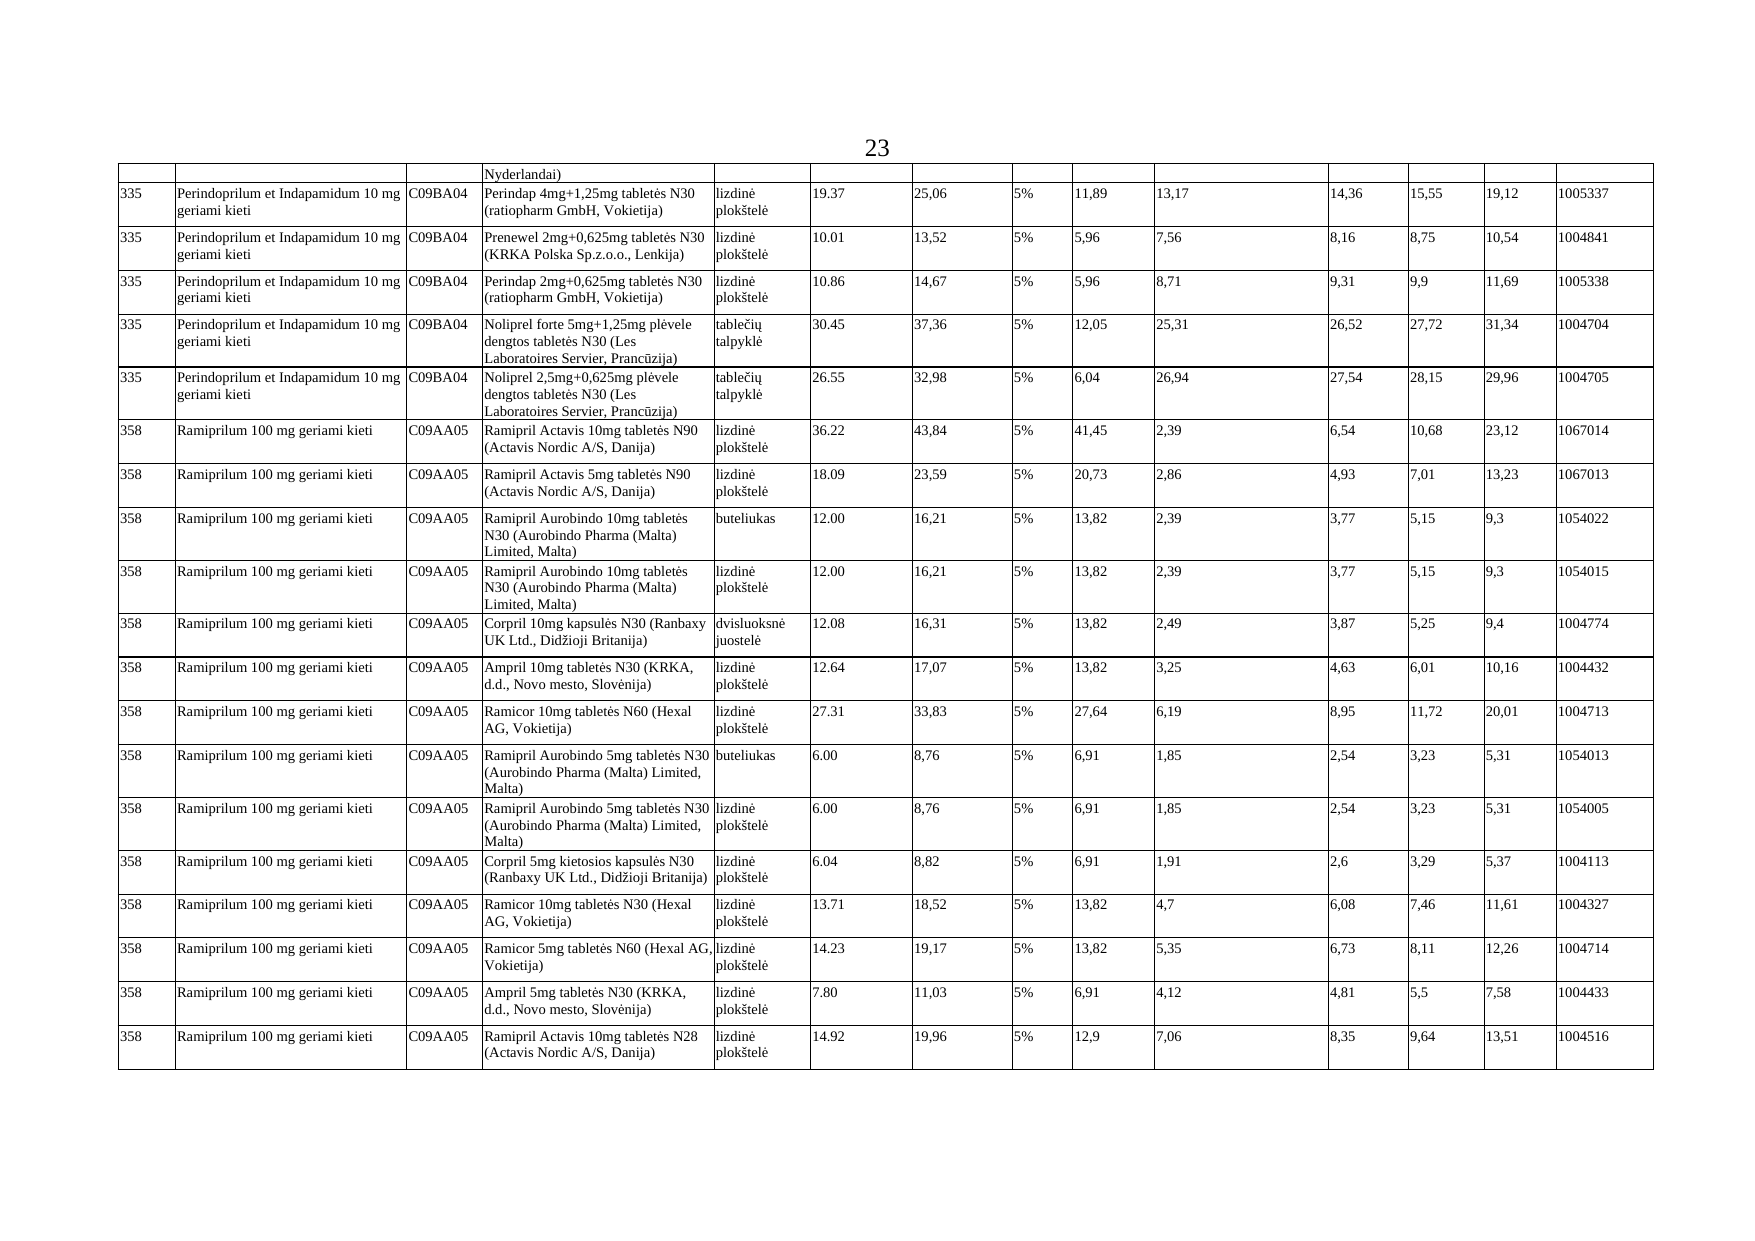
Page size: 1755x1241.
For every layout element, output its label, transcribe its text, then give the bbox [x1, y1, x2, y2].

table_cell Ramiprilum 100 mg geriami kieti [176, 420, 406, 463]
table_cell Nyderlandai) [483, 164, 714, 182]
table_cell Ramiprilum 100 mg geriami kieti [176, 614, 406, 656]
table_cell 2,39 [1155, 508, 1328, 560]
table_cell 5% [1013, 982, 1072, 1025]
table_cell C09AA05 [407, 561, 482, 613]
table_cell 11,03 [913, 982, 1012, 1025]
table_cell lizdinė plokštelė [715, 561, 810, 613]
table_cell 5% [1013, 508, 1072, 560]
table_cell C09AA05 [407, 701, 482, 744]
table_cell Ramicor 10mg tabletės N60 (Hexal AG, Vokietija) [483, 701, 714, 744]
table_cell 7,46 [1409, 895, 1484, 937]
table_cell 6,08 [1329, 895, 1408, 937]
table_cell 20,01 [1485, 701, 1556, 744]
table_cell 9,3 [1485, 561, 1556, 613]
table_cell 5,15 [1409, 561, 1484, 613]
table_cell 6,91 [1073, 798, 1154, 850]
table_cell 5% [1013, 561, 1072, 613]
table_cell 1004713 [1557, 701, 1653, 744]
table_cell C09AA05 [407, 614, 482, 656]
table_cell 16,21 [913, 508, 1012, 560]
table_cell lizdinė plokštelė [715, 658, 810, 700]
table_cell Ramiprilum 100 mg geriami kieti [176, 701, 406, 744]
table_cell 27.31 [811, 701, 912, 744]
table_cell tablečių talpyklė [715, 315, 810, 366]
table_cell 1004841 [1557, 227, 1653, 270]
table_cell 358 [119, 1026, 175, 1068]
table_cell [811, 164, 912, 182]
table_cell 9,31 [1329, 271, 1408, 313]
table_cell C09BA04 [407, 315, 482, 366]
table_cell 2,39 [1155, 561, 1328, 613]
table_cell Noliprel 2,5mg+0,625mg plėvele dengtos tabletės N30 (Les Laboratoires Servier, Prancūzija) [483, 368, 714, 419]
table_cell Perindoprilum et Indapamidum 10 mg geriami kieti [176, 271, 406, 313]
table_cell 28,15 [1409, 368, 1484, 419]
table_cell C09AA05 [407, 982, 482, 1025]
table_cell lizdinė plokštelė [715, 227, 810, 270]
table_cell [913, 164, 1012, 182]
table_cell 13,51 [1485, 1026, 1556, 1068]
table_cell 27,54 [1329, 368, 1408, 419]
table_cell tablečių talpyklė [715, 368, 810, 419]
table_cell 5% [1013, 658, 1072, 700]
table_cell 358 [119, 614, 175, 656]
table_cell Ramipril Aurobindo 10mg tabletės N30 (Aurobindo Pharma (Malta) Limited, Malta) [483, 561, 714, 613]
table_cell 4,93 [1329, 464, 1408, 507]
table_cell 5% [1013, 701, 1072, 744]
table_cell 1067014 [1557, 420, 1653, 463]
table_cell Perindoprilum et Indapamidum 10 mg geriami kieti [176, 368, 406, 419]
table_cell 31,34 [1485, 315, 1556, 366]
table_cell 335 [119, 227, 175, 270]
table_cell 1004705 [1557, 368, 1653, 419]
table_cell C09AA05 [407, 745, 482, 797]
table_cell Ramiprilum 100 mg geriami kieti [176, 1026, 406, 1068]
table_cell 16,21 [913, 561, 1012, 613]
table_cell 5,25 [1409, 614, 1484, 656]
table_cell 1,91 [1155, 851, 1328, 893]
table_cell C09AA05 [407, 1026, 482, 1068]
table_cell 1005338 [1557, 271, 1653, 313]
table_cell 27,72 [1409, 315, 1484, 366]
table_cell 12,9 [1073, 1026, 1154, 1068]
table_cell 1004516 [1557, 1026, 1653, 1068]
table_cell 6.00 [811, 798, 912, 850]
table_cell 23,12 [1485, 420, 1556, 463]
table_cell 335 [119, 315, 175, 366]
table_cell [1557, 164, 1653, 182]
table_cell 6,01 [1409, 658, 1484, 700]
table_cell 5% [1013, 614, 1072, 656]
table_cell Ramicor 10mg tabletės N30 (Hexal AG, Vokietija) [483, 895, 714, 937]
table_cell lizdinė plokštelė [715, 420, 810, 463]
table_cell 5,96 [1073, 227, 1154, 270]
table_cell lizdinė plokštelė [715, 895, 810, 937]
table_cell C09BA04 [407, 183, 482, 226]
table_cell C09AA05 [407, 938, 482, 981]
table_cell 12.08 [811, 614, 912, 656]
table_cell 23,59 [913, 464, 1012, 507]
table_cell Ramipril Actavis 5mg tabletės N90 (Actavis Nordic A/S, Danija) [483, 464, 714, 507]
table_cell 6,91 [1073, 745, 1154, 797]
table_cell Ampril 5mg tabletės N30 (KRKA, d.d., Novo mesto, Slovėnija) [483, 982, 714, 1025]
table_cell 11,89 [1073, 183, 1154, 226]
table_cell 9,3 [1485, 508, 1556, 560]
table_cell 10,16 [1485, 658, 1556, 700]
table_cell 9,4 [1485, 614, 1556, 656]
table_cell 17,07 [913, 658, 1012, 700]
table_cell 358 [119, 508, 175, 560]
table_cell 5% [1013, 464, 1072, 507]
table_cell Ramipril Actavis 10mg tabletės N90 (Actavis Nordic A/S, Danija) [483, 420, 714, 463]
table_cell 13.71 [811, 895, 912, 937]
table_cell 6.00 [811, 745, 912, 797]
table_cell 14.23 [811, 938, 912, 981]
table_cell 358 [119, 561, 175, 613]
table_cell 32,98 [913, 368, 1012, 419]
table_cell Perindap 2mg+0,625mg tabletės N30 (ratiopharm GmbH, Vokietija) [483, 271, 714, 313]
table_cell 5% [1013, 420, 1072, 463]
table_cell 2,49 [1155, 614, 1328, 656]
table_cell Ramiprilum 100 mg geriami kieti [176, 851, 406, 893]
table_cell C09AA05 [407, 464, 482, 507]
table_cell [1073, 164, 1154, 182]
table_cell Ramipril Aurobindo 10mg tabletės N30 (Aurobindo Pharma (Malta) Limited, Malta) [483, 508, 714, 560]
table_cell 358 [119, 982, 175, 1025]
table_cell 13,82 [1073, 938, 1154, 981]
table_cell 26,94 [1155, 368, 1328, 419]
table_cell 25,06 [913, 183, 1012, 226]
table_cell [119, 164, 175, 182]
table_cell 18.09 [811, 464, 912, 507]
table_cell 5% [1013, 227, 1072, 270]
table_cell Ramipril Aurobindo 5mg tabletės N30 (Aurobindo Pharma (Malta) Limited, Malta) [483, 745, 714, 797]
table_cell 1004113 [1557, 851, 1653, 893]
table_cell 5,37 [1485, 851, 1556, 893]
table_cell lizdinė plokštelė [715, 798, 810, 850]
table_cell 8,76 [913, 798, 1012, 850]
table_cell Ampril 10mg tabletės N30 (KRKA, d.d., Novo mesto, Slovėnija) [483, 658, 714, 700]
table_cell 11,61 [1485, 895, 1556, 937]
table_cell 8,16 [1329, 227, 1408, 270]
table_cell 7,06 [1155, 1026, 1328, 1068]
table_cell 8,82 [913, 851, 1012, 893]
table_cell 3,25 [1155, 658, 1328, 700]
table_cell 1054005 [1557, 798, 1653, 850]
table_cell 37,36 [913, 315, 1012, 366]
table_cell 12,05 [1073, 315, 1154, 366]
table_cell 12.00 [811, 561, 912, 613]
table_cell C09BA04 [407, 368, 482, 419]
table_cell 4,7 [1155, 895, 1328, 937]
table_cell Ramiprilum 100 mg geriami kieti [176, 798, 406, 850]
table_cell [176, 164, 406, 182]
table_cell 3,87 [1329, 614, 1408, 656]
table_cell 358 [119, 895, 175, 937]
table_cell lizdinė plokštelė [715, 938, 810, 981]
table_cell 1004774 [1557, 614, 1653, 656]
table_cell Ramiprilum 100 mg geriami kieti [176, 508, 406, 560]
table_cell 8,76 [913, 745, 1012, 797]
table_cell 4,81 [1329, 982, 1408, 1025]
table_cell 358 [119, 851, 175, 893]
table_cell Ramipril Actavis 10mg tabletės N28 (Actavis Nordic A/S, Danija) [483, 1026, 714, 1068]
table_cell Ramiprilum 100 mg geriami kieti [176, 561, 406, 613]
table_cell 3,23 [1409, 798, 1484, 850]
table_cell [1329, 164, 1408, 182]
table_cell 5% [1013, 938, 1072, 981]
table_cell 10.86 [811, 271, 912, 313]
table_cell 11,69 [1485, 271, 1556, 313]
table_cell 14,36 [1329, 183, 1408, 226]
table_cell 20,73 [1073, 464, 1154, 507]
table_cell Ramiprilum 100 mg geriami kieti [176, 658, 406, 700]
table_cell 13,82 [1073, 508, 1154, 560]
table_cell buteliukas [715, 745, 810, 797]
table_cell 335 [119, 183, 175, 226]
table_cell 13,82 [1073, 614, 1154, 656]
table_cell 5% [1013, 1026, 1072, 1068]
table_cell 8,11 [1409, 938, 1484, 981]
table_cell 13,82 [1073, 658, 1154, 700]
table_cell 335 [119, 271, 175, 313]
table_cell 29,96 [1485, 368, 1556, 419]
table_cell 1004704 [1557, 315, 1653, 366]
table_cell 1067013 [1557, 464, 1653, 507]
table_cell 13,52 [913, 227, 1012, 270]
table_cell 12.00 [811, 508, 912, 560]
table_cell C09AA05 [407, 798, 482, 850]
table_cell 33,83 [913, 701, 1012, 744]
table_cell 19,96 [913, 1026, 1012, 1068]
table_cell 9,9 [1409, 271, 1484, 313]
table_cell 16,31 [913, 614, 1012, 656]
table_cell 358 [119, 658, 175, 700]
table_cell 1004432 [1557, 658, 1653, 700]
table_cell [1155, 164, 1328, 182]
table_cell Ramiprilum 100 mg geriami kieti [176, 745, 406, 797]
table_cell C09BA04 [407, 227, 482, 270]
table_cell 13,23 [1485, 464, 1556, 507]
table_cell 13,82 [1073, 895, 1154, 937]
table_cell 3,77 [1329, 561, 1408, 613]
table_cell 6,54 [1329, 420, 1408, 463]
table_cell Perindap 4mg+1,25mg tabletės N30 (ratiopharm GmbH, Vokietija) [483, 183, 714, 226]
table_cell 358 [119, 701, 175, 744]
table_cell Ramiprilum 100 mg geriami kieti [176, 464, 406, 507]
table_cell lizdinė plokštelė [715, 851, 810, 893]
table_cell lizdinė plokštelė [715, 701, 810, 744]
table_cell 1054015 [1557, 561, 1653, 613]
table_cell lizdinė plokštelė [715, 183, 810, 226]
table_cell 6,73 [1329, 938, 1408, 981]
table_cell 2,54 [1329, 745, 1408, 797]
table_cell 1,85 [1155, 745, 1328, 797]
table_cell 5% [1013, 368, 1072, 419]
table_cell 1054022 [1557, 508, 1653, 560]
table_cell [715, 164, 810, 182]
table_cell lizdinė plokštelė [715, 271, 810, 313]
table_cell 7.80 [811, 982, 912, 1025]
table_cell 8,95 [1329, 701, 1408, 744]
table_cell 9,64 [1409, 1026, 1484, 1068]
table_cell 5% [1013, 315, 1072, 366]
table_cell 19,12 [1485, 183, 1556, 226]
table_cell 358 [119, 745, 175, 797]
table_cell Ramiprilum 100 mg geriami kieti [176, 982, 406, 1025]
table_cell 18,52 [913, 895, 1012, 937]
table_cell Ramipril Aurobindo 5mg tabletės N30 (Aurobindo Pharma (Malta) Limited, Malta) [483, 798, 714, 850]
table_cell 358 [119, 798, 175, 850]
table_cell 15,55 [1409, 183, 1484, 226]
table_cell 1054013 [1557, 745, 1653, 797]
table_cell 8,75 [1409, 227, 1484, 270]
table_cell 1004433 [1557, 982, 1653, 1025]
table_cell 30.45 [811, 315, 912, 366]
table_cell 2,6 [1329, 851, 1408, 893]
table_cell 6.04 [811, 851, 912, 893]
table_cell 6,04 [1073, 368, 1154, 419]
table_cell 11,72 [1409, 701, 1484, 744]
table_cell 14,67 [913, 271, 1012, 313]
table_cell 6,19 [1155, 701, 1328, 744]
table_cell C09AA05 [407, 658, 482, 700]
table_cell 7,58 [1485, 982, 1556, 1025]
table_cell [1013, 164, 1072, 182]
table_cell Noliprel forte 5mg+1,25mg plėvele dengtos tabletės N30 (Les Laboratoires Servier, Prancūzija) [483, 315, 714, 366]
table_cell 5,96 [1073, 271, 1154, 313]
table_cell 335 [119, 368, 175, 419]
table_cell 3,77 [1329, 508, 1408, 560]
table_cell 5% [1013, 745, 1072, 797]
table_cell 1,85 [1155, 798, 1328, 850]
table_cell 5% [1013, 895, 1072, 937]
table_cell 5,31 [1485, 798, 1556, 850]
table_cell 6,91 [1073, 982, 1154, 1025]
table_cell 358 [119, 464, 175, 507]
table_cell 19,17 [913, 938, 1012, 981]
table_cell Corpril 10mg kapsulės N30 (Ranbaxy UK Ltd., Didžioji Britanija) [483, 614, 714, 656]
table_cell 19.37 [811, 183, 912, 226]
table_cell 13,82 [1073, 561, 1154, 613]
table_cell 36.22 [811, 420, 912, 463]
table_cell 6,91 [1073, 851, 1154, 893]
table_cell 7,56 [1155, 227, 1328, 270]
table_cell 10.01 [811, 227, 912, 270]
table_cell C09AA05 [407, 420, 482, 463]
table_cell [407, 164, 482, 182]
table_cell 12,26 [1485, 938, 1556, 981]
table_cell 10,68 [1409, 420, 1484, 463]
table_cell [1485, 164, 1556, 182]
table_cell 1004714 [1557, 938, 1653, 981]
table_cell 41,45 [1073, 420, 1154, 463]
table_cell 358 [119, 420, 175, 463]
table_cell Corpril 5mg kietosios kapsulės N30 (Ranbaxy UK Ltd., Didžioji Britanija) [483, 851, 714, 893]
table_cell dvisluoksnė juostelė [715, 614, 810, 656]
table_cell 43,84 [913, 420, 1012, 463]
table_cell [1409, 164, 1484, 182]
table_cell Ramicor 5mg tabletės N60 (Hexal AG, Vokietija) [483, 938, 714, 981]
table_cell buteliukas [715, 508, 810, 560]
table_cell Prenewel 2mg+0,625mg tabletės N30 (KRKA Polska Sp.z.o.o., Lenkija) [483, 227, 714, 270]
table_cell C09AA05 [407, 851, 482, 893]
table_cell 26,52 [1329, 315, 1408, 366]
table_cell 12.64 [811, 658, 912, 700]
table_cell Perindoprilum et Indapamidum 10 mg geriami kieti [176, 315, 406, 366]
table_cell 25,31 [1155, 315, 1328, 366]
table_cell 2,86 [1155, 464, 1328, 507]
table_cell 14.92 [811, 1026, 912, 1068]
table_cell 5,31 [1485, 745, 1556, 797]
table_cell 5% [1013, 851, 1072, 893]
table_cell 8,35 [1329, 1026, 1408, 1068]
table_cell 4,12 [1155, 982, 1328, 1025]
table_cell 13,17 [1155, 183, 1328, 226]
table_cell lizdinė plokštelė [715, 982, 810, 1025]
table_cell 4,63 [1329, 658, 1408, 700]
table_cell 3,29 [1409, 851, 1484, 893]
table_cell 5,5 [1409, 982, 1484, 1025]
table_cell 2,39 [1155, 420, 1328, 463]
table_cell 5% [1013, 271, 1072, 313]
table_cell 3,23 [1409, 745, 1484, 797]
table_cell 5,35 [1155, 938, 1328, 981]
table_cell C09AA05 [407, 895, 482, 937]
table_cell Ramiprilum 100 mg geriami kieti [176, 938, 406, 981]
table_cell 358 [119, 938, 175, 981]
table_cell 27,64 [1073, 701, 1154, 744]
table_cell 10,54 [1485, 227, 1556, 270]
table_cell 5% [1013, 798, 1072, 850]
table_cell lizdinė plokštelė [715, 464, 810, 507]
table_cell 1005337 [1557, 183, 1653, 226]
table_cell Ramiprilum 100 mg geriami kieti [176, 895, 406, 937]
table_cell 5% [1013, 183, 1072, 226]
table_cell 8,71 [1155, 271, 1328, 313]
table_cell 7,01 [1409, 464, 1484, 507]
table_cell Perindoprilum et Indapamidum 10 mg geriami kieti [176, 183, 406, 226]
table_cell 2,54 [1329, 798, 1408, 850]
table_cell 1004327 [1557, 895, 1653, 937]
table_cell 26.55 [811, 368, 912, 419]
table_cell 5,15 [1409, 508, 1484, 560]
table_cell C09AA05 [407, 508, 482, 560]
table_cell Perindoprilum et Indapamidum 10 mg geriami kieti [176, 227, 406, 270]
table_cell lizdinė plokštelė [715, 1026, 810, 1068]
table_cell C09BA04 [407, 271, 482, 313]
